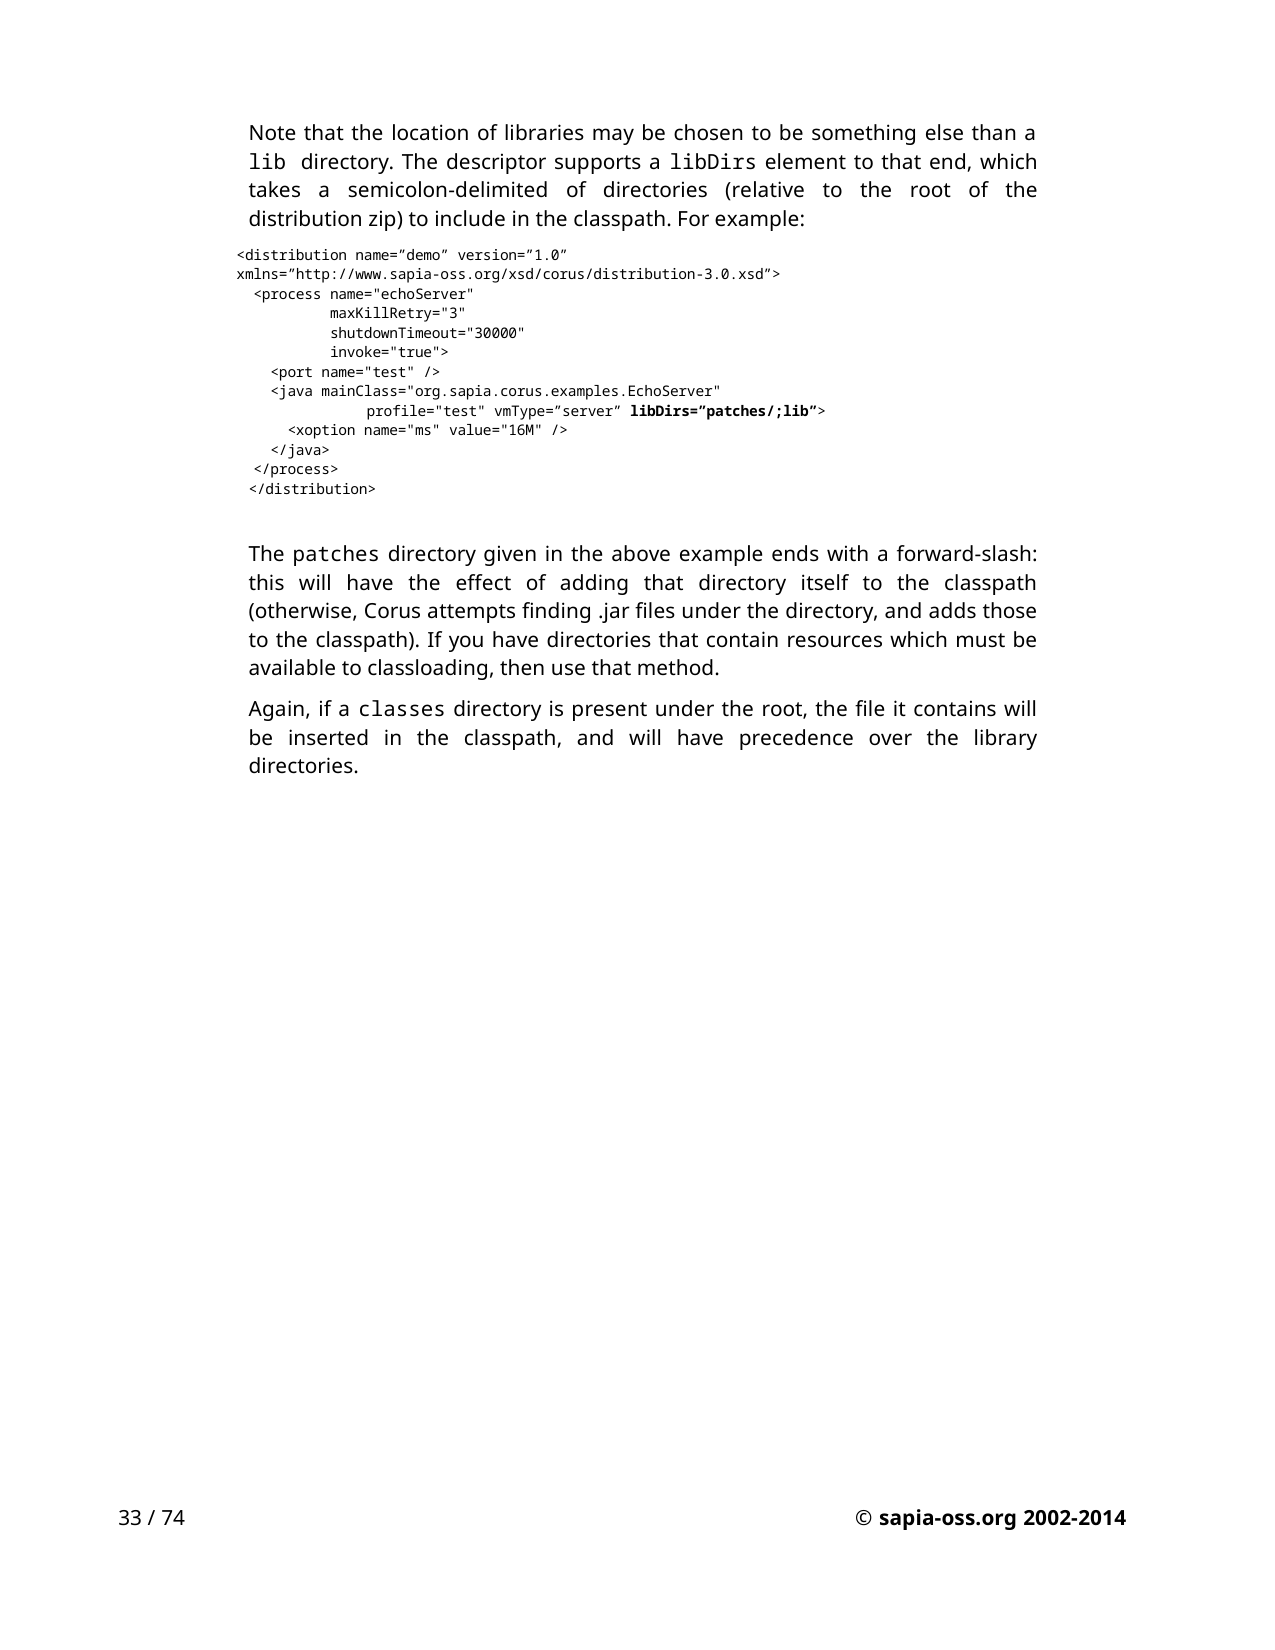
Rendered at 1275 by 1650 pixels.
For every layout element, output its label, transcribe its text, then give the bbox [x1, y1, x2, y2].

text Note that the location of libraries may be chosen to be something else than a lib directory. The descriptor supports a libDirs element to that end, which takes a semicolon-delimited of directories (relative to the root of the distribution zip) to include in the classpath. For example: [248, 118, 1039, 232]
text </distribution> [248, 478, 1039, 498]
text xmlns=”http://www.sapia-oss.org/xsd/corus/distribution-3.0.xsd”> [236, 264, 1039, 284]
text <distribution name=”demo” version=”1.0” [236, 245, 1039, 264]
text </process> [236, 459, 1039, 478]
text invoke="true"> [236, 342, 1039, 362]
text <port name="test" /> [236, 362, 1039, 381]
text profile="test" vmType=”server” libDirs=”patches/;lib”> [236, 401, 1039, 420]
text <java mainClass="org.sapia.corus.examples.EchoServer" [236, 381, 1039, 401]
text </java> [236, 439, 1039, 459]
text The patches directory given in the above example ends with a forward-slash: this will have the effect of adding that directory itself to the classpath (otherwise, Corus attempts finding .jar files under the directory, and adds those to the classpath). If you have directories that contain resources which must be available to classloading, then use that method. [248, 539, 1039, 682]
text maxKillRetry="3" [236, 303, 1039, 323]
text <xoption name="ms" value="16M" /> [236, 420, 1039, 439]
text shutdownTimeout="30000" [236, 323, 1039, 342]
text Again, if a classes directory is present under the root, the file it contains will be inserted in the classpath, and will have precedence over the library directories. [248, 694, 1039, 780]
text <process name="echoServer" [236, 284, 1039, 303]
